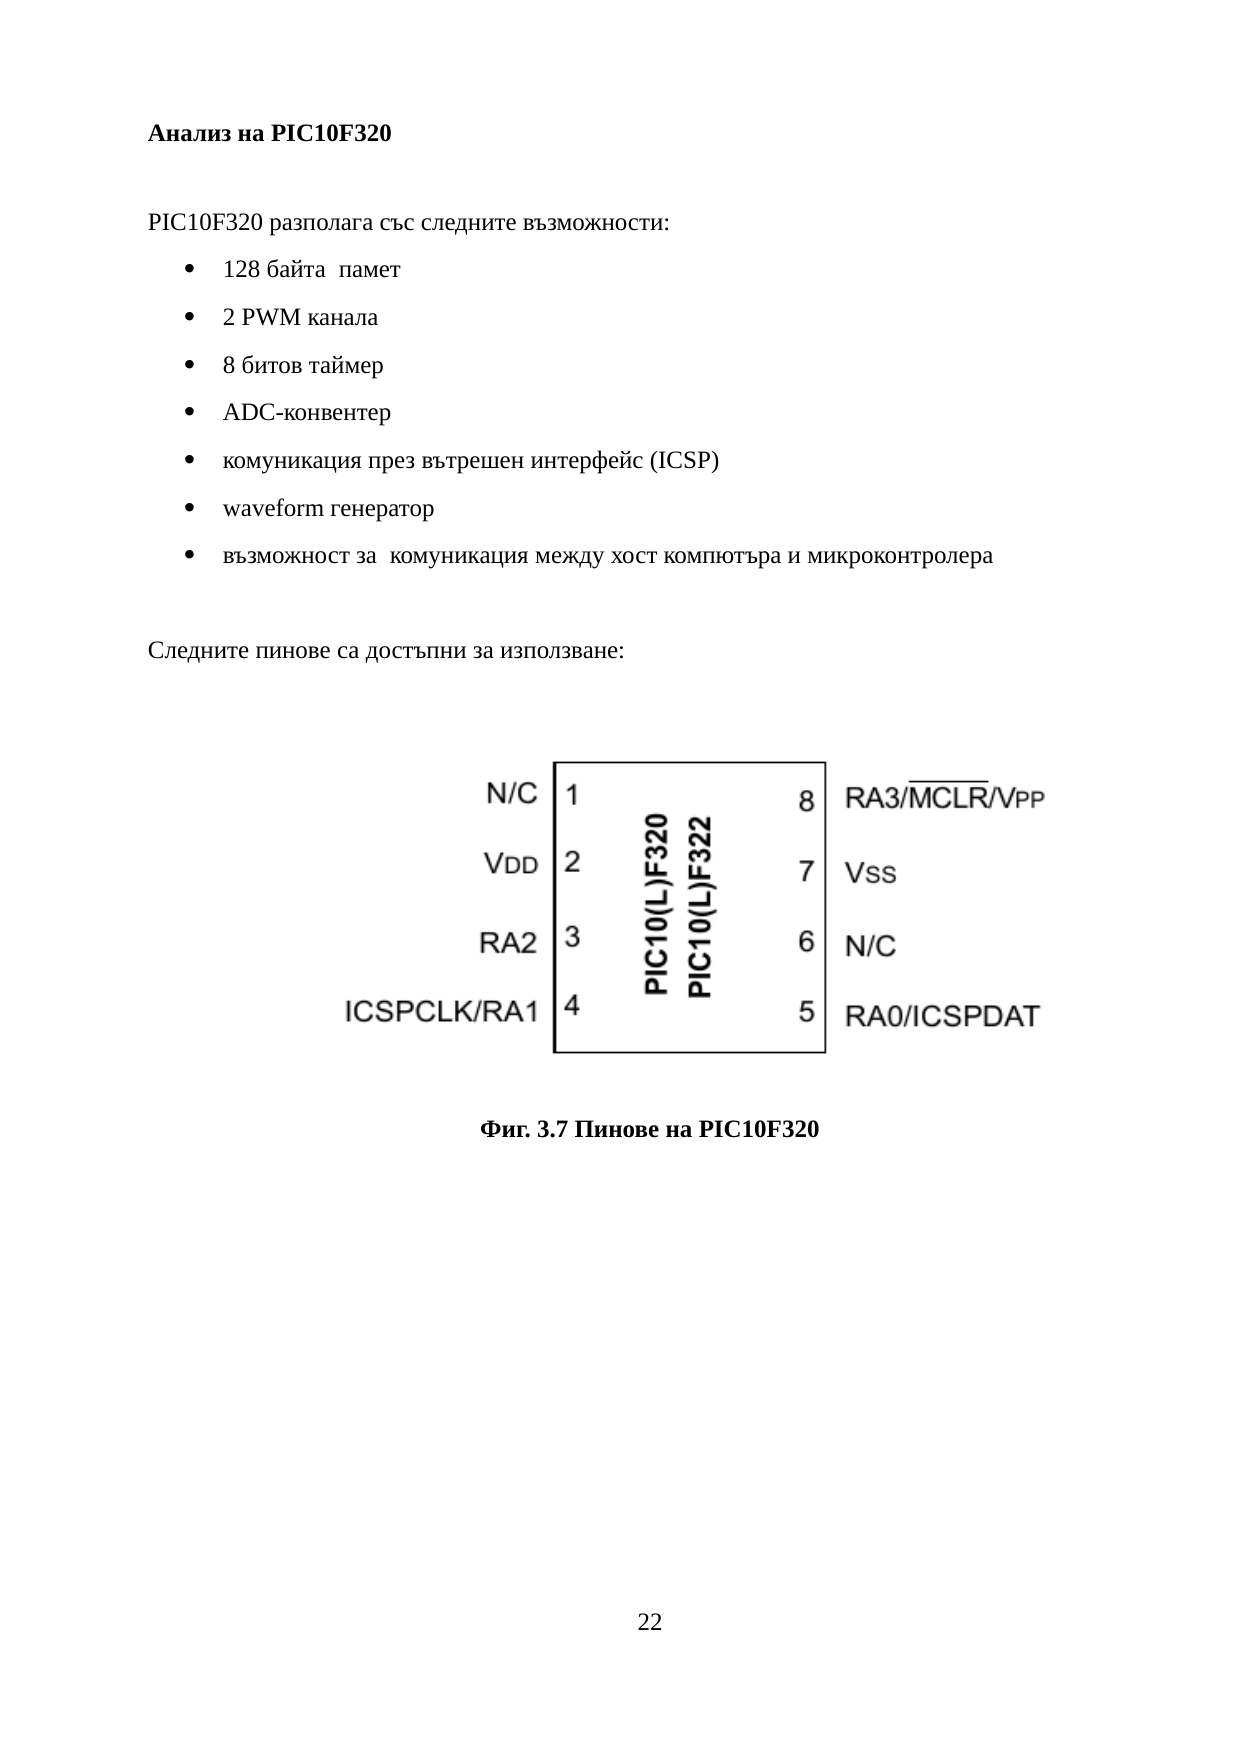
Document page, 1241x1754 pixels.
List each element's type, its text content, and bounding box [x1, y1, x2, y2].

list ADC-конвентер [185, 397, 1152, 426]
list 2 PWM канала [185, 302, 1152, 331]
text Следните пинове са достъпни за използване: [148, 635, 1152, 664]
list 8 битов таймер [185, 350, 1152, 378]
list waveform генератор [185, 493, 1152, 521]
text PIC10F320 разполага със следните възможности: [148, 207, 1152, 236]
picture [338, 754, 1050, 1060]
list възможност за комуникация между хост компютъра и микроконтролера [185, 540, 1152, 569]
list 128 байта памет [185, 254, 1152, 283]
subtitle Анализ на PIC10F320 [148, 118, 1152, 147]
text Фиг. 3.7 Пинове на PIC10F320 [148, 1114, 1152, 1143]
list комуникация през вътрешен интерфейс (ICSP) [185, 445, 1152, 474]
